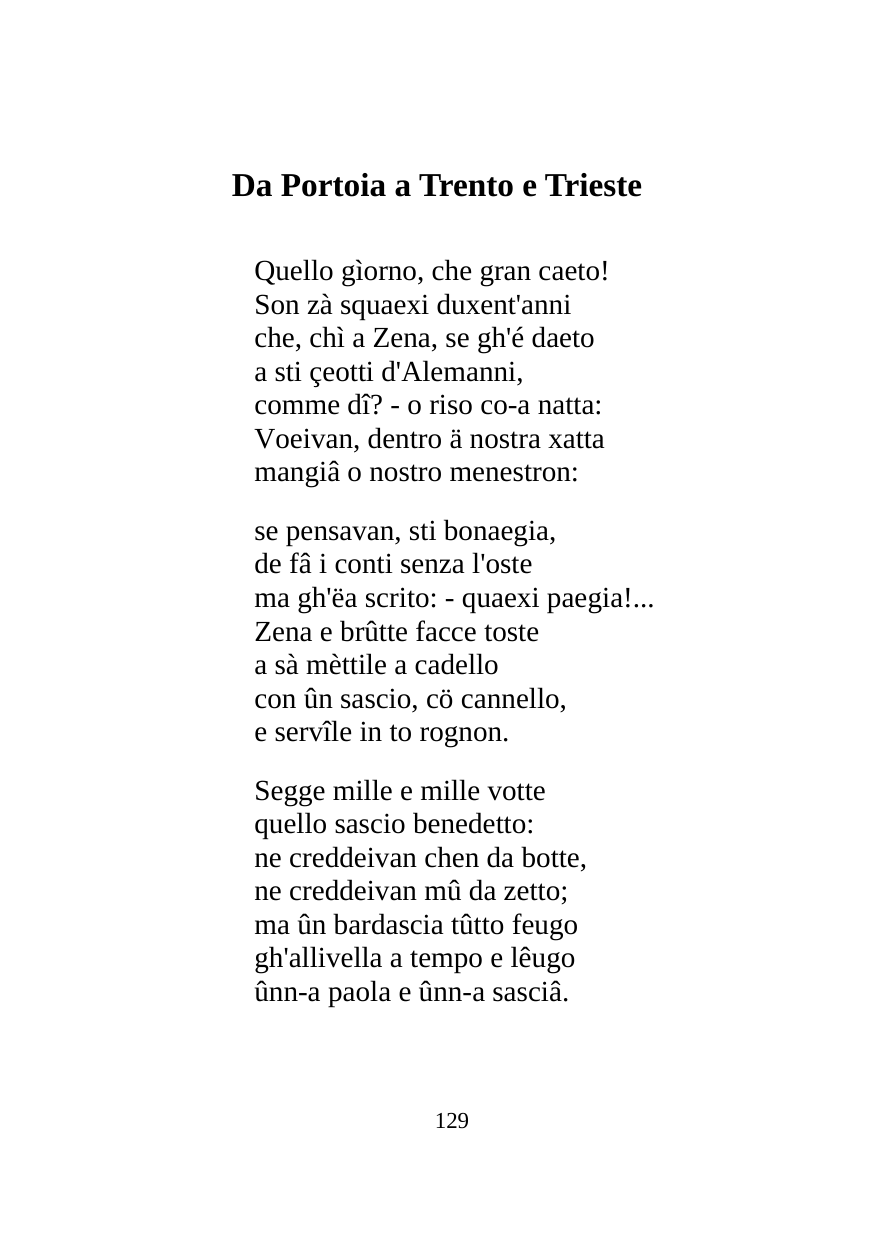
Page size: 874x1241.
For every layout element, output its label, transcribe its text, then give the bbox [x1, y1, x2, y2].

text Quello gìorno, che gran caeto! Son zà squaexi duxent'anni che, chì a Zena, se gh'é daeto a sti çeotti d'Alemanni, comme dî? - o riso co-a natta: Voeivan, dentro ä nostra xatta mangiâ o nostro menestron: [254, 253, 768, 488]
subtitle Da Portoia a Trento e Trieste [106, 165, 768, 203]
text se pensavan, sti bonaegia, de fâ i conti senza l'oste ma gh'ëa scrito: - quaexi paegia!... Zena e brûtte facce toste a sà mèttile a cadello con ûn sascio, cö cannello, e servîle in to rognon. [254, 513, 768, 748]
text Segge mille e mille votte quello sascio benedetto: ne creddeivan chen da botte, ne creddeivan mû da zetto; ma ûn bardascia tûtto feugo gh'allivella a tempo e lêugo ûnn-a paola e ûnn-a sasciâ. [254, 773, 768, 1008]
